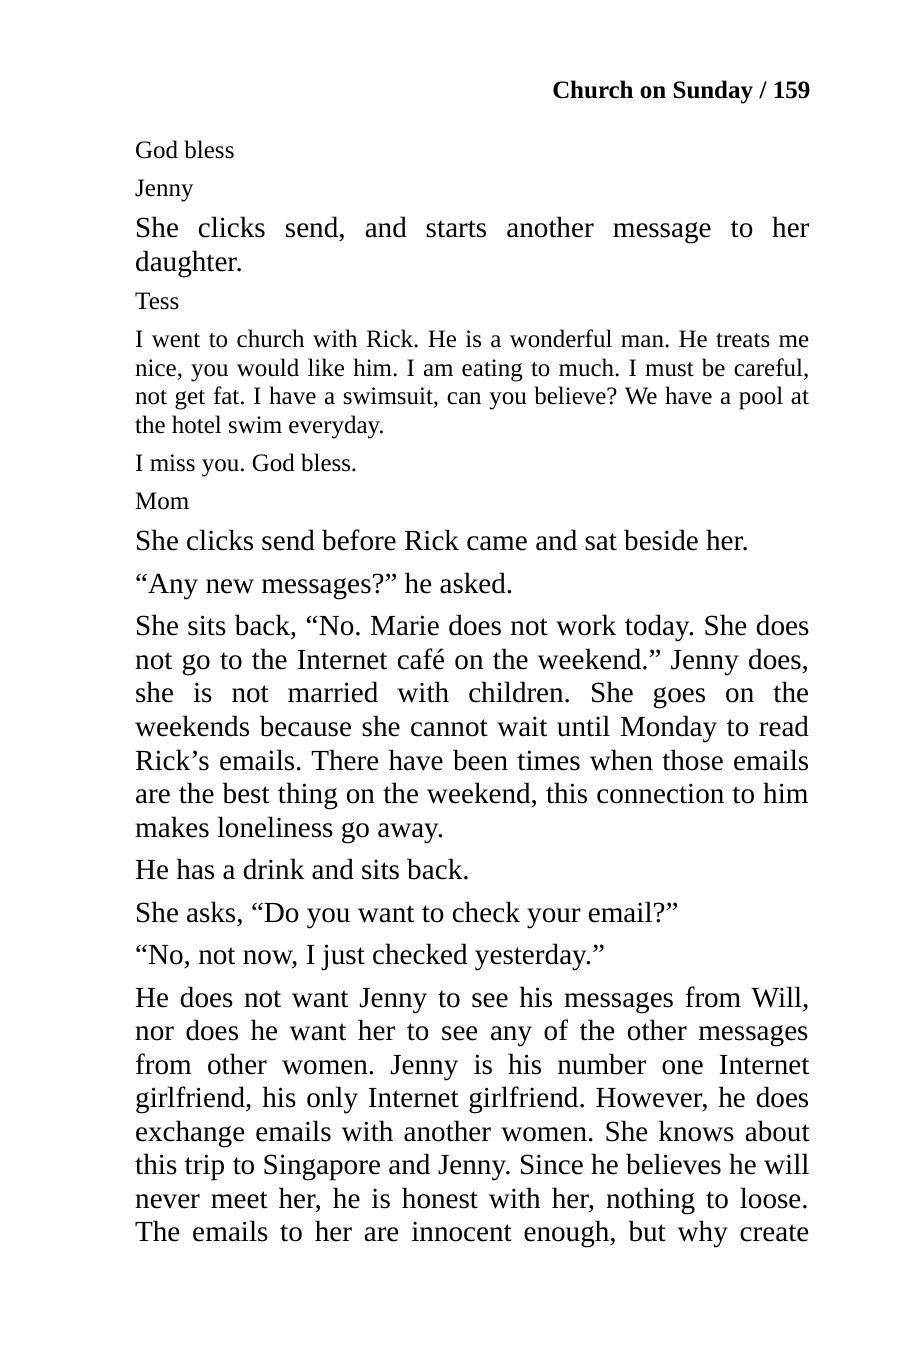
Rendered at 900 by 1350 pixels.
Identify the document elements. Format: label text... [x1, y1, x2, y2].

text She asks, “Do you want to check your email?” [135, 895, 810, 928]
text “Any new messages?” he asked. [135, 566, 810, 599]
text Jenny [135, 173, 810, 201]
text “No, not now, I just checked yesterday.” [135, 937, 810, 971]
text She clicks send, and starts another message to her daughter. [135, 210, 810, 277]
text She sits back, “No. Marie does not work today. She does not go to the Internet café on the weekend.” Jenny does, she is not married with children. She goes on the weekends because she cannot wait until Monday to read Rick’s emails. There have been times when those emails are the best thing on the weekend, this connection to him makes loneliness go away. [135, 608, 810, 843]
text I went to church with Rick. He is a wonderful man. He treats me nice, you would like him. I am eating to much. I must be careful, not get fat. I have a swimsuit, can you believe? We have a pool at the hotel swim everyday. [135, 324, 810, 439]
text He does not want Jenny to see his messages from Will, nor does he want her to see any of the other messages from other women. Jenny is his number one Internet girlfriend, his only Internet girlfriend. However, he does exchange emails with another women. She knows about this trip to Singapore and Jenny. Since he believes he will never meet her, he is honest with her, nothing to loose. The emails to her are innocent enough, but why create [135, 980, 810, 1248]
text Tess [135, 286, 810, 315]
text He has a drink and sits back. [135, 852, 810, 886]
text God bless [135, 135, 810, 164]
text I miss you. God bless. [135, 448, 810, 477]
text She clicks send before Rick came and sat beside her. [135, 523, 810, 557]
text Mom [135, 486, 810, 514]
